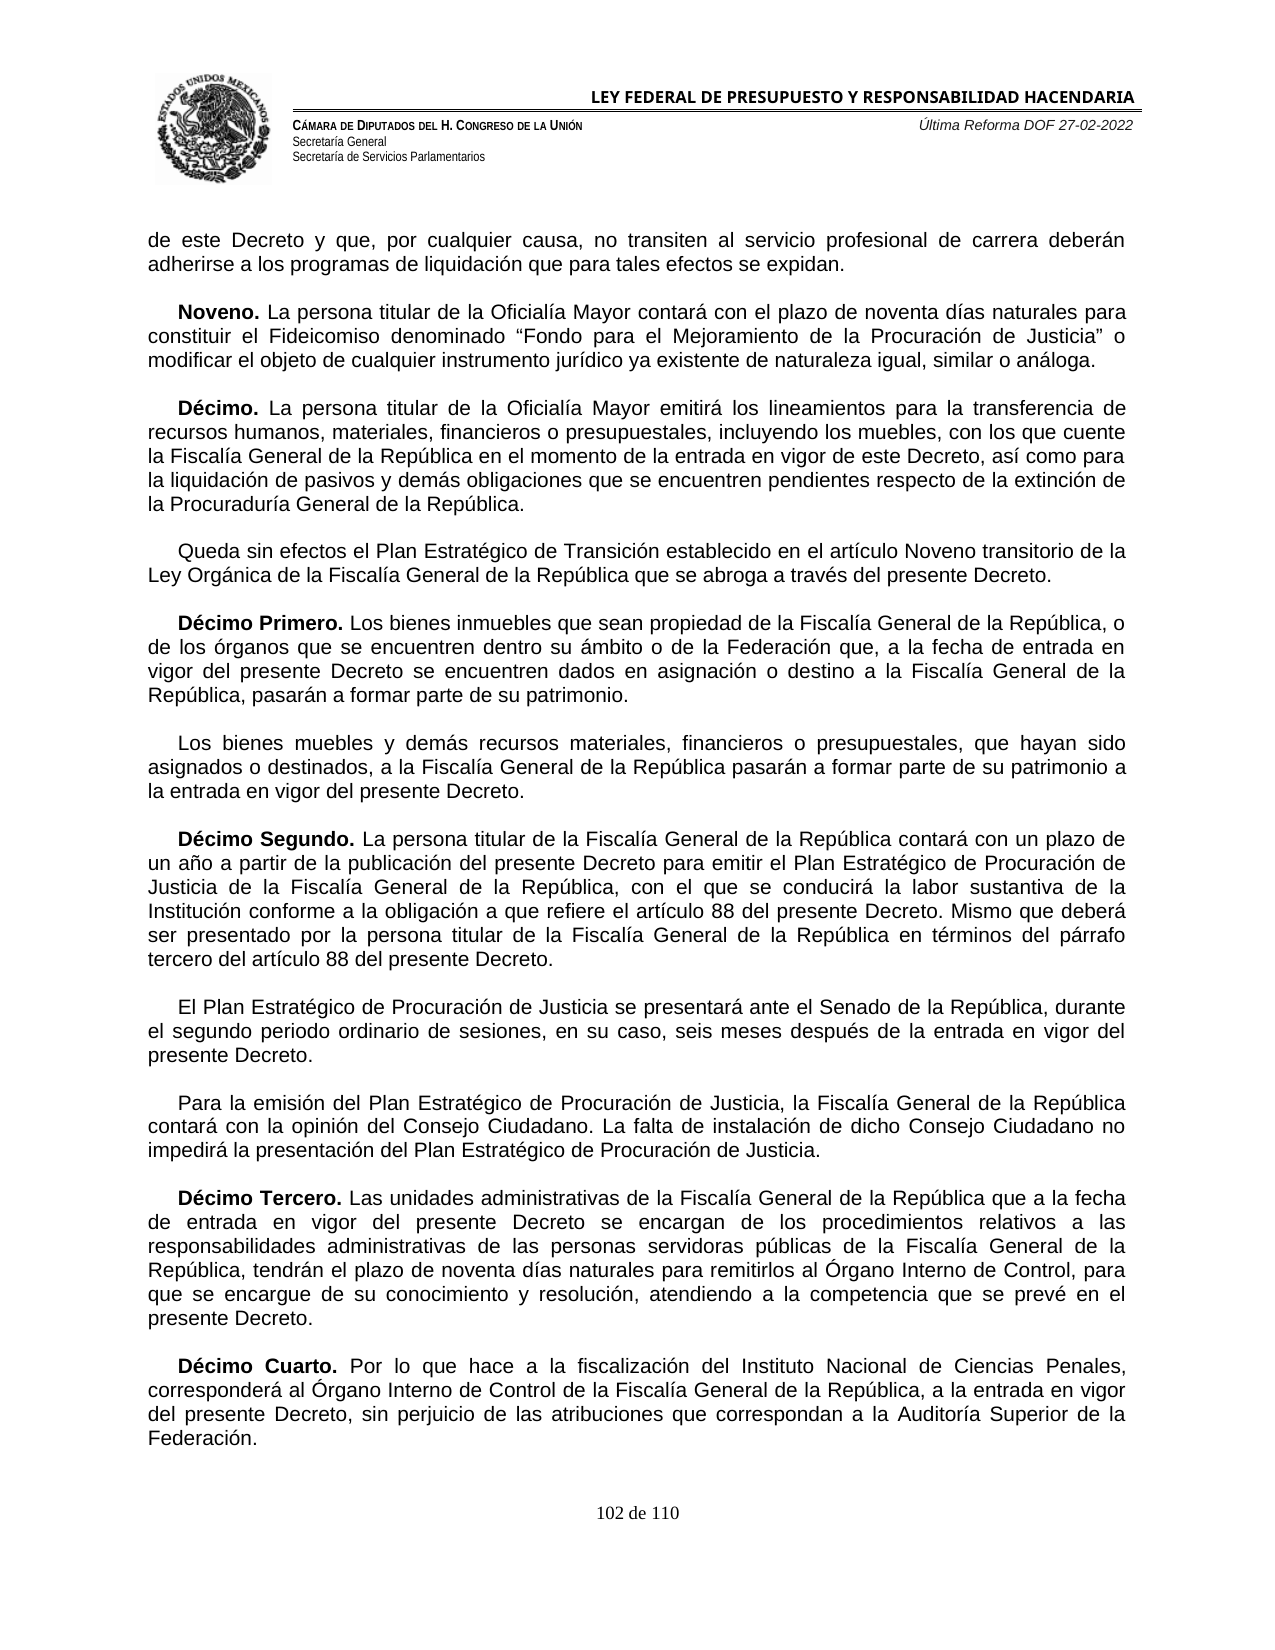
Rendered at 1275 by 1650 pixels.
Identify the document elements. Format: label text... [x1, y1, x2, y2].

text Décimo Cuarto. Por lo que hace a la fiscalización del Instituto Nacional de Ciencias Penales, corresponderá al Órgano Interno de Control de la Fiscalía General de la República, a la entrada en vigor del presente Decreto, sin perjuicio de las atribuciones que correspondan a la Auditoría Superior de la Federación. [148, 1354, 1127, 1450]
text Décimo Primero. Los bienes inmuebles que sean propiedad de la Fiscalía General de la República, o de los órganos que se encuentren dentro su ámbito o de la Federación que, a la fecha de entrada en vigor del presente Decreto se encuentren dados en asignación o destino a la Fiscalía General de la República, pasarán a formar parte de su patrimonio. [148, 611, 1127, 707]
text de este Decreto y que, por cualquier causa, no transiten al servicio profesional de carrera deberán adherirse a los programas de liquidación que para tales efectos se expidan. [148, 228, 1127, 276]
text Décimo Tercero. Las unidades administrativas de la Fiscalía General de la República que a la fecha de entrada en vigor del presente Decreto se encargan de los procedimientos relativos a las responsabilidades administrativas de las personas servidoras públicas de la Fiscalía General de la República, tendrán el plazo de noventa días naturales para remitirlos al Órgano Interno de Control, para que se encargue de su conocimiento y resolución, atendiendo a la competencia que se prevé en el presente Decreto. [148, 1186, 1127, 1330]
text Queda sin efectos el Plan Estratégico de Transición establecido en el artículo Noveno transitorio de la Ley Orgánica de la Fiscalía General de la República que se abroga a través del presente Decreto. [148, 539, 1127, 587]
text Décimo Segundo. La persona titular de la Fiscalía General de la República contará con un plazo de un año a partir de la publicación del presente Decreto para emitir el Plan Estratégico de Procuración de Justicia de la Fiscalía General de la República, con el que se conducirá la labor sustantiva de la Institución conforme a la obligación a que refiere el artículo 88 del presente Decreto. Mismo que deberá ser presentado por la persona titular de la Fiscalía General de la República en términos del párrafo tercero del artículo 88 del presente Decreto. [148, 827, 1127, 971]
text Noveno. La persona titular de la Oficialía Mayor contará con el plazo de noventa días naturales para constituir el Fideicomiso denominado “Fondo para el Mejoramiento de la Procuración de Justicia” o modificar el objeto de cualquier instrumento jurídico ya existente de naturaleza igual, similar o análoga. [148, 300, 1127, 372]
text Los bienes muebles y demás recursos materiales, financieros o presupuestales, que hayan sido asignados o destinados, a la Fiscalía General de la República pasarán a formar parte de su patrimonio a la entrada en vigor del presente Decreto. [148, 731, 1127, 803]
text Décimo. La persona titular de la Oficialía Mayor emitirá los lineamientos para la transferencia de recursos humanos, materiales, financieros o presupuestales, incluyendo los muebles, con los que cuente la Fiscalía General de la República en el momento de la entrada en vigor de este Decreto, así como para la liquidación de pasivos y demás obligaciones que se encuentren pendientes respecto de la extinción de la Procuraduría General de la República. [148, 396, 1127, 515]
text Para la emisión del Plan Estratégico de Procuración de Justicia, la Fiscalía General de la República contará con la opinión del Consejo Ciudadano. La falta de instalación de dicho Consejo Ciudadano no impedirá la presentación del Plan Estratégico de Procuración de Justicia. [148, 1090, 1127, 1162]
text El Plan Estratégico de Procuración de Justicia se presentará ante el Senado de la República, durante el segundo periodo ordinario de sesiones, en su caso, seis meses después de la entrada en vigor del presente Decreto. [148, 994, 1127, 1066]
